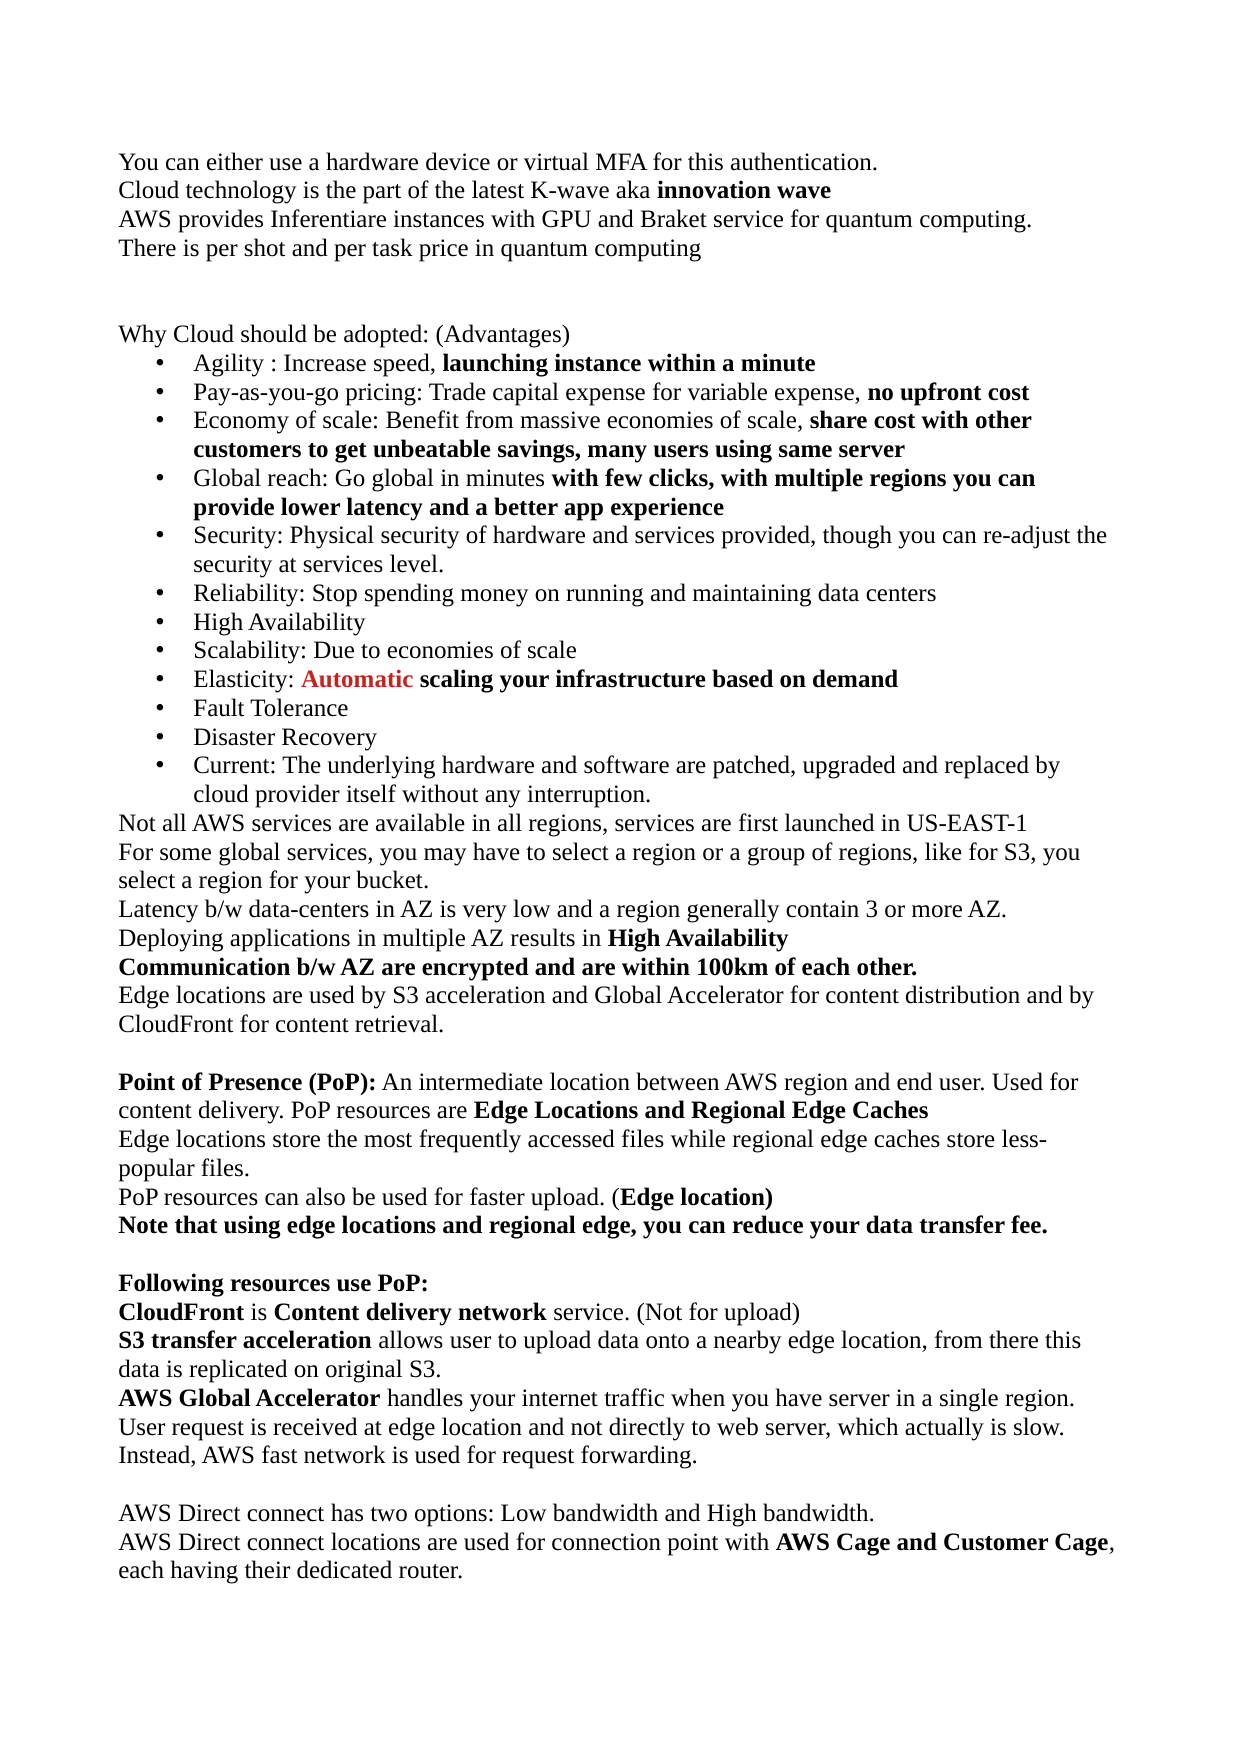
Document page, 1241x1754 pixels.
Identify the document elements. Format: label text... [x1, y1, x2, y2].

list Disaster Recovery [156, 722, 1122, 751]
list Fault Tolerance [156, 693, 1122, 722]
text PoP resources can also be used for faster upload. (Edge location) [118, 1182, 1122, 1211]
text You can either use a hardware device or virtual MFA for this authentication. [118, 147, 1122, 176]
text Point of Presence (PoP): An intermediate location between AWS region and end user. Used for content delivery. PoP resources are Edge Locations and Regional Edge Caches [118, 1067, 1122, 1124]
text For some global services, you may have to select a region or a group of regions, like for S3, you select a region for your bucket. [118, 837, 1122, 894]
text Edge locations store the most frequently accessed files while regional edge caches store less-popular files. [118, 1124, 1122, 1182]
text AWS Direct connect locations are used for connection point with AWS Cage and Customer Cage, each having their dedicated router. [118, 1527, 1122, 1584]
text CloudFront is Content delivery network service. (Not for upload) [118, 1297, 1122, 1326]
text Note that using edge locations and regional edge, you can reduce your data transfer fee. [118, 1211, 1122, 1239]
list Pay-as-you-go pricing: Trade capital expense for variable expense, no upfront cost [156, 377, 1122, 406]
list Scalability: Due to economies of scale [156, 636, 1122, 664]
text AWS Global Accelerator handles your internet traffic when you have server in a single region. User request is received at edge location and not directly to web server, which actually is slow. Instead, AWS fast network is used for request forwarding. [118, 1383, 1122, 1469]
text AWS provides Inferentiare instances with GPU and Braket service for quantum computing. [118, 204, 1122, 233]
list Agility : Increase speed, launching instance within a minute [156, 348, 1122, 377]
text Why Cloud should be adopted: (Advantages) [118, 319, 1122, 348]
text AWS Direct connect has two options: Low bandwidth and High bandwidth. [118, 1498, 1122, 1527]
list Economy of scale: Benefit from massive economies of scale, share cost with other customers to get unbeatable savings, many users using same server [156, 406, 1122, 463]
list Global reach: Go global in minutes with few clicks, with multiple regions you can provide lower latency and a better app experience [156, 463, 1122, 521]
list Security: Physical security of hardware and services provided, though you can re-adjust the security at services level. [156, 521, 1122, 578]
text Edge locations are used by S3 acceleration and Global Accelerator for content distribution and by CloudFront for content retrieval. [118, 981, 1122, 1038]
list High Availability [156, 607, 1122, 636]
text Latency b/w data-centers in AZ is very low and a region generally contain 3 or more AZ. [118, 894, 1122, 923]
list Elasticity: Automatic scaling your infrastructure based on demand [156, 664, 1122, 693]
text Not all AWS services are available in all regions, services are first launched in US-EAST-1 [118, 808, 1122, 837]
text Following resources use PoP: [118, 1268, 1122, 1297]
list Current: The underlying hardware and software are patched, upgraded and replaced by cloud provider itself without any interruption. [156, 751, 1122, 808]
text Cloud technology is the part of the latest K-wave aka innovation wave [118, 176, 1122, 204]
list Reliability: Stop spending money on running and maintaining data centers [156, 578, 1122, 607]
text S3 transfer acceleration allows user to upload data onto a nearby edge location, from there this data is replicated on original S3. [118, 1326, 1122, 1383]
text There is per shot and per task price in quantum computing [118, 233, 1122, 262]
text Communication b/w AZ are encrypted and are within 100km of each other. [118, 952, 1122, 981]
text Deploying applications in multiple AZ results in High Availability [118, 923, 1122, 952]
